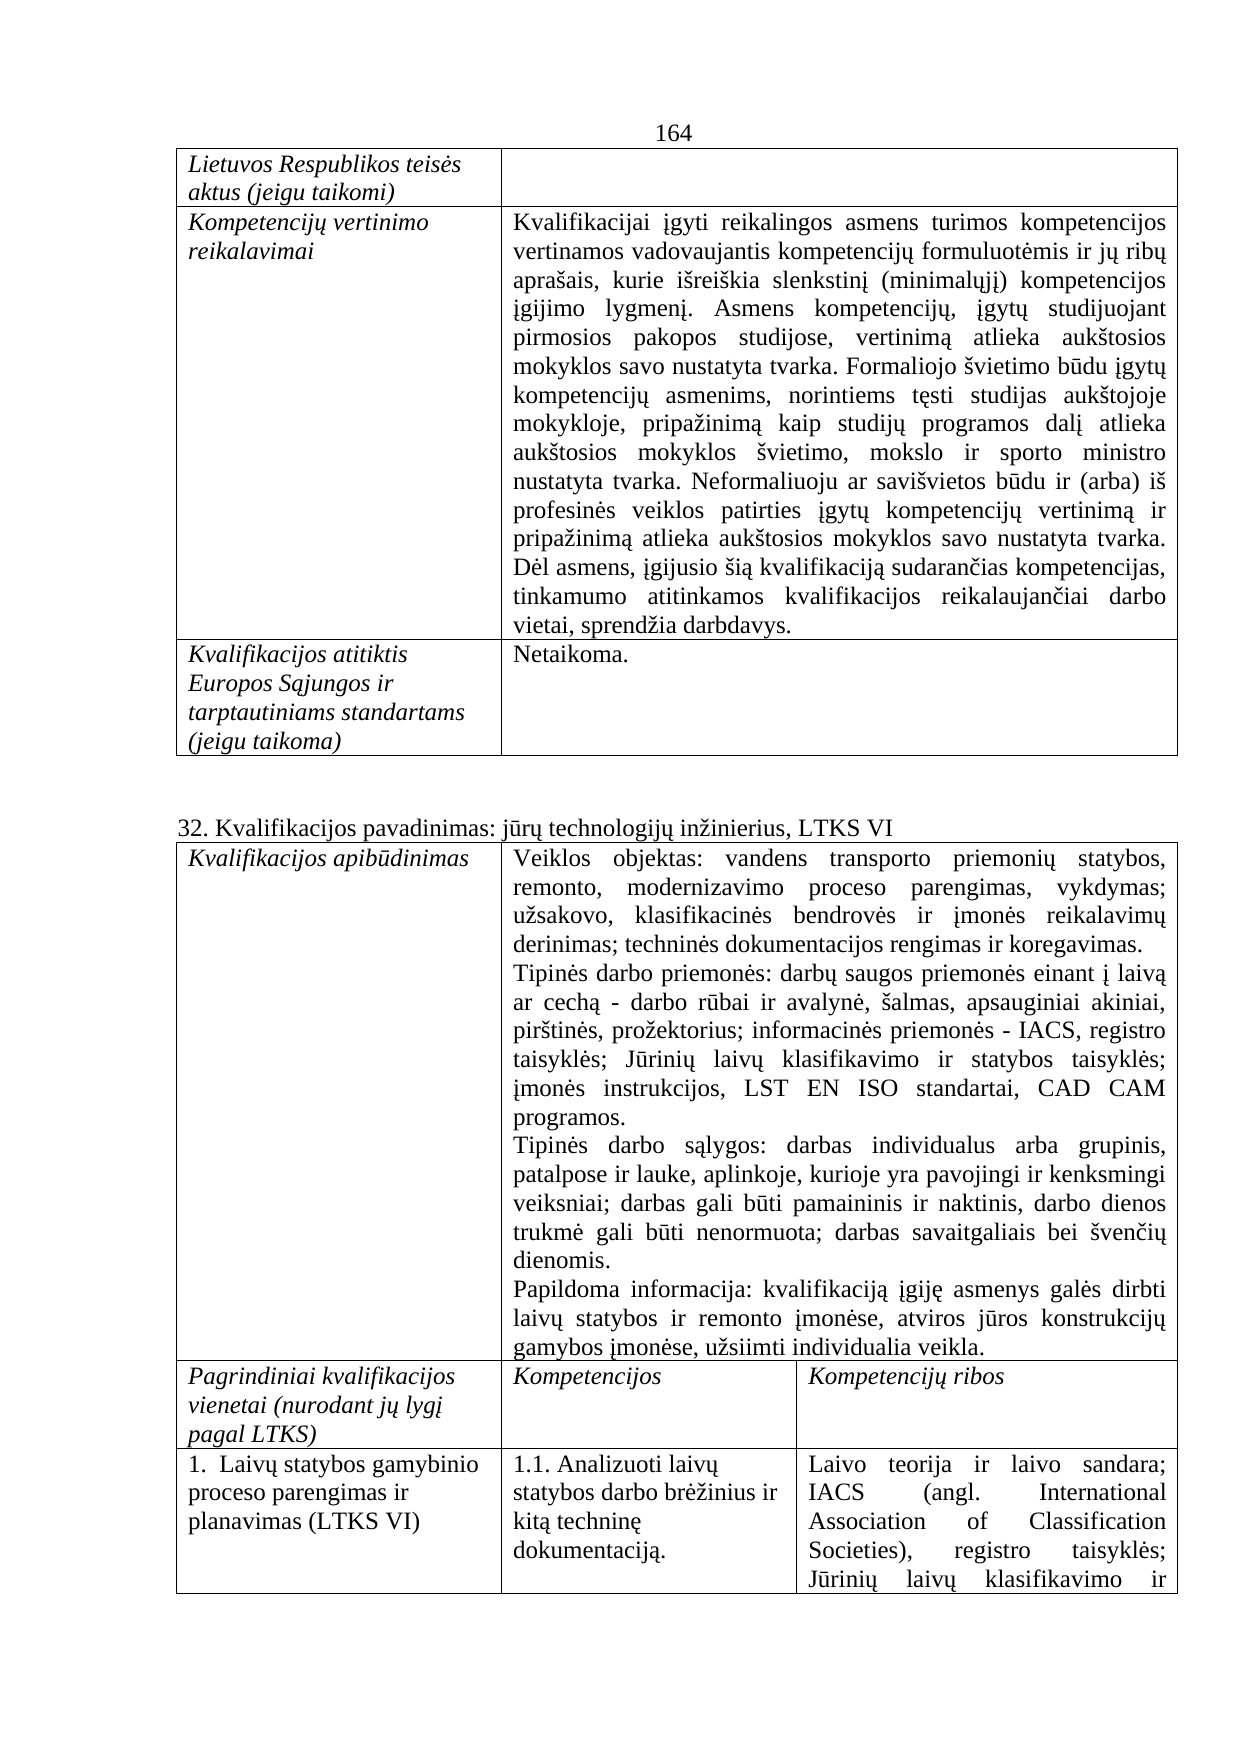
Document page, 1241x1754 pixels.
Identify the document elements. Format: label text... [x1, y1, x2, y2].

table_cell Pagrindiniai kvalifikacijos vienetai (nurodant jų lygį pagal LTKS) [177, 1361, 501, 1448]
table_header Veiklos objektas: vandens transporto priemonių statybos, remonto, modernizavimo proceso parengimas, vykdymas; užsakovo, klasifikacinės bendrovės ir įmonės reikalavimų derinimas; techninės dokumentacijos rengimas ir koregavimas. Tipinės darbo priemonės: darbų saugos priemonės einant į laivą ar cechą - darbo rūbai ir avalynė, šalmas, apsauginiai akiniai, pirštinės, prožektorius; informacinės priemonės - IACS, registro taisyklės; Jūrinių laivų klasifikavimo ir statybos taisyklės; įmonės instrukcijos, LST EN ISO standartai, CAD CAM programos. Tipinės darbo sąlygos: darbas individualus arba grupinis, patalpose ir lauke, aplinkoje, kurioje yra pavojingi ir kenksmingi veiksniai; darbas gali būti pamaininis ir naktinis, darbo dienos trukmė gali būti nenormuota; darbas savaitgaliais bei švenčių dienomis. Papildoma informacija: kvalifikaciją įgiję asmenys galės dirbti laivų statybos ir remonto įmonėse, atviros jūros konstrukcijų gamybos įmonėse, užsiimti individualia veikla. [502, 843, 1177, 1360]
table_cell 1. Laivų statybos gamybinio proceso parengimas ir planavimas (LTKS VI) [177, 1449, 501, 1592]
table_cell Laivo teorija ir laivo sandara; IACS (angl. International Association of Classification Societies), registro taisyklės; Jūrinių laivų klasifikavimo ir [797, 1449, 1177, 1592]
table_header Kvalifikacijos apibūdinimas [177, 843, 501, 1360]
table_cell Lietuvos Respublikos teisės aktus (jeigu taikomi) [177, 149, 501, 206]
table_cell Kompetencijų vertinimo reikalavimai [177, 207, 501, 638]
table_cell [502, 149, 1177, 206]
table_cell Kompetencijų ribos [797, 1361, 1177, 1448]
table_cell Kvalifikacijai įgyti reikalingos asmens turimos kompetencijos vertinamos vadovaujantis kompetencijų formuluotėmis ir jų ribų aprašais, kurie išreiškia slenkstinį (minimalųjį) kompetencijos įgijimo lygmenį. Asmens kompetencijų, įgytų studijuojant pirmosios pakopos studijose, vertinimą atlieka aukštosios mokyklos savo nustatyta tvarka. Formaliojo švietimo būdu įgytų kompetencijų asmenims, norintiems tęsti studijas aukštojoje mokykloje, pripažinimą kaip studijų programos dalį atlieka aukštosios mokyklos švietimo, mokslo ir sporto ministro nustatyta tvarka. Neformaliuoju ar savišvietos būdu ir (arba) iš profesinės veiklos patirties įgytų kompetencijų vertinimą ir pripažinimą atlieka aukštosios mokyklos savo nustatyta tvarka. Dėl asmens, įgijusio šią kvalifikaciją sudarančias kompetencijas, tinkamumo atitinkamos kvalifikacijos reikalaujančiai darbo vietai, sprendžia darbdavys. [502, 207, 1177, 638]
text 32. Kvalifikacijos pavadinimas: jūrų technologijų inžinierius, LTKS VI [177, 813, 1169, 842]
table_cell Kompetencijos [502, 1361, 796, 1448]
table_cell Kvalifikacijos atitiktis Europos Sąjungos ir tarptautiniams standartams (jeigu taikoma) [177, 640, 501, 754]
table_cell 1.1. Analizuoti laivų statybos darbo brėžinius ir kitą techninę dokumentaciją. [502, 1449, 796, 1592]
table_cell Netaikoma. [502, 640, 1177, 754]
